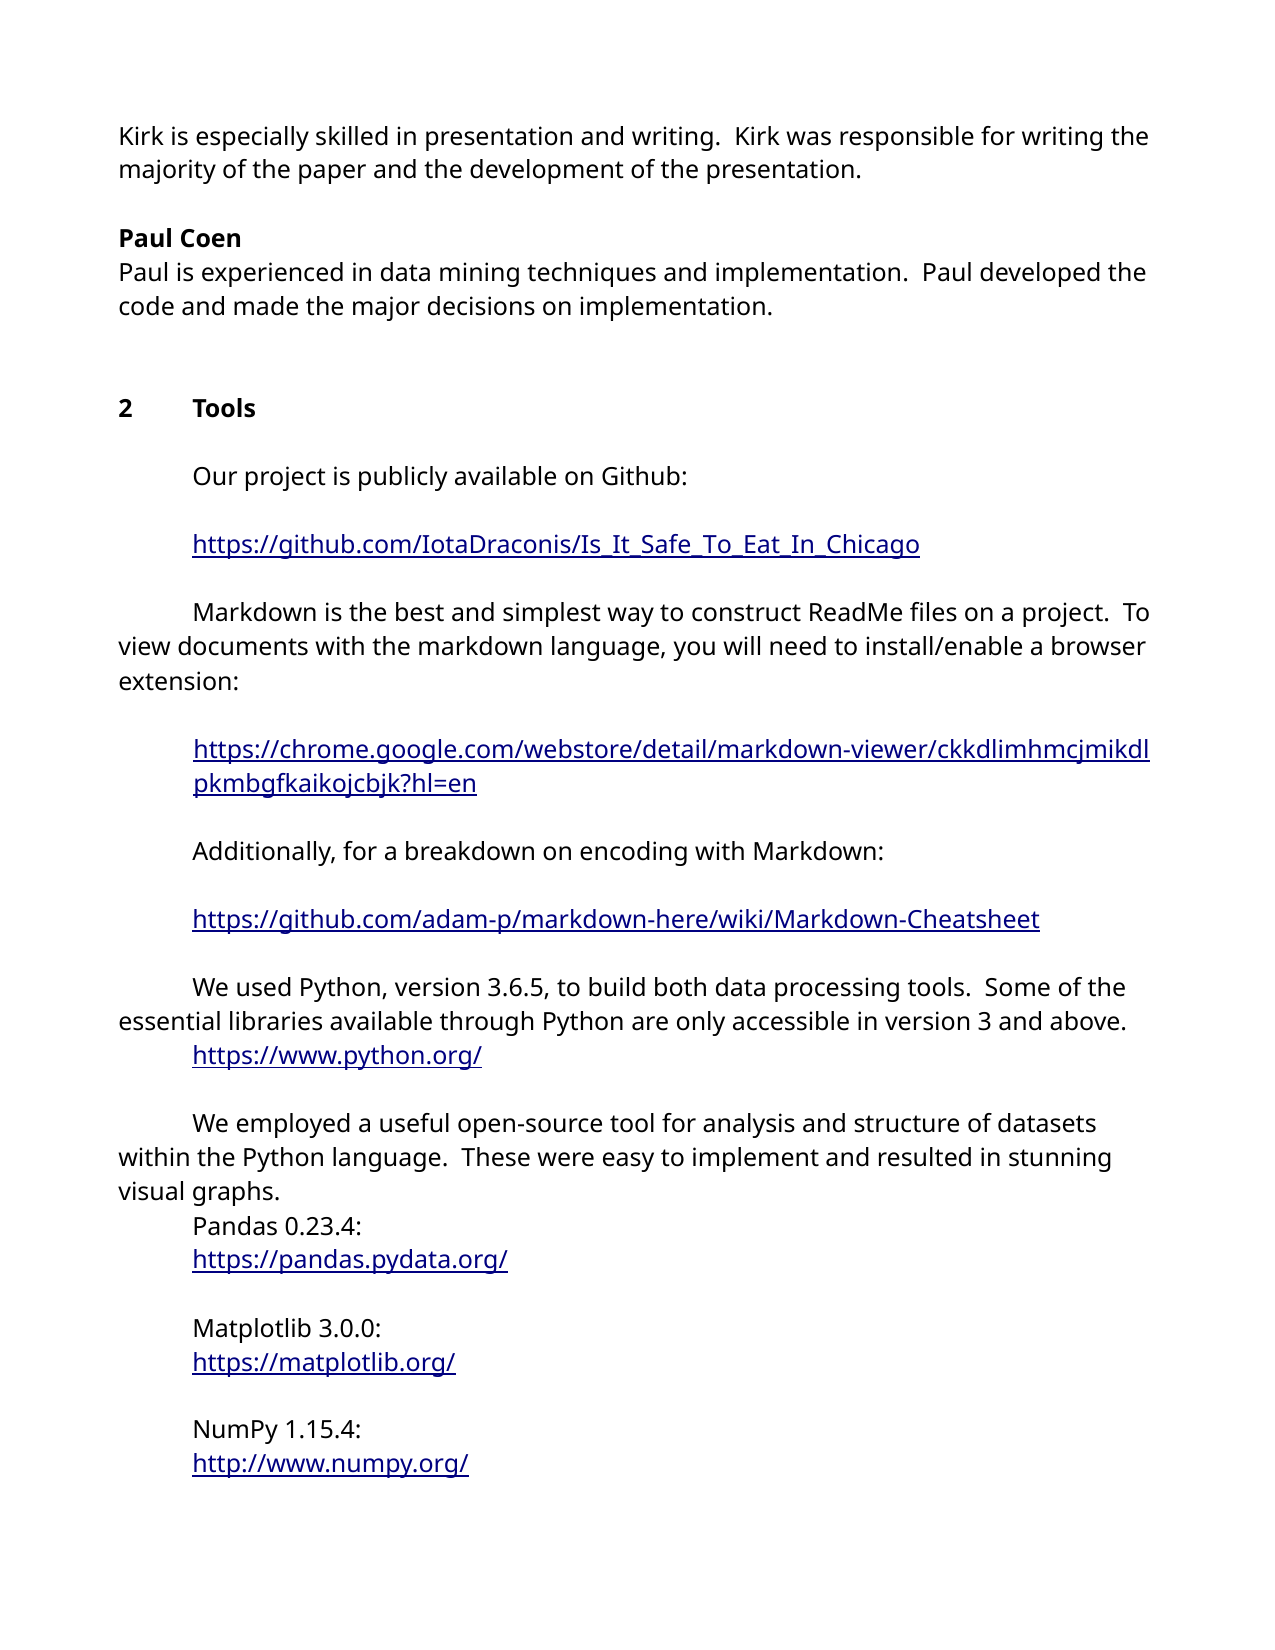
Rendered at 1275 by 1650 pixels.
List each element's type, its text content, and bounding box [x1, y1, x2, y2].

text http://www.numpy.org/ [118, 1446, 1157, 1480]
text Pandas 0.23.4: [118, 1208, 1157, 1242]
text Kirk is especially skilled in presentation and writing. Kirk was responsible for writing the majority of the paper and the development of the presentation. [118, 118, 1157, 186]
text https://github.com/IotaDraconis/Is_It_Safe_To_Eat_In_Chicago [118, 527, 1157, 561]
text Additionally, for a breakdown on encoding with Markdown: [118, 833, 1157, 867]
text Paul Coen [118, 220, 1157, 254]
text NumPy 1.15.4: [118, 1412, 1157, 1446]
text https://www.python.org/ [118, 1038, 1157, 1072]
text https://chrome.google.com/webstore/detail/markdown-viewer/ckkdlimhmcjmikdlpkmbgfkaikojcbjk?hl=en [193, 697, 1157, 799]
text Matplotlib 3.0.0: [118, 1310, 1157, 1344]
text https://github.com/adam-p/markdown-here/wiki/Markdown-Cheatsheet [118, 902, 1157, 936]
text Markdown is the best and simplest way to construct ReadMe files on a project. To view documents with the markdown language, you will need to install/enable a browser extension: [118, 595, 1157, 697]
text We used Python, version 3.6.5, to build both data processing tools. Some of the essential libraries available through Python are only accessible in version 3 and above. [118, 970, 1157, 1038]
text 2 Tools [118, 391, 1157, 425]
text https://pandas.pydata.org/ [118, 1242, 1157, 1276]
text Our project is publicly available on Github: [118, 459, 1157, 493]
text Paul is experienced in data mining techniques and implementation. Paul developed the code and made the major decisions on implementation. [118, 254, 1157, 322]
text We employed a useful open-source tool for analysis and structure of datasets within the Python language. These were easy to implement and resulted in stunning visual graphs. [118, 1106, 1157, 1208]
text https://matplotlib.org/ [118, 1344, 1157, 1378]
